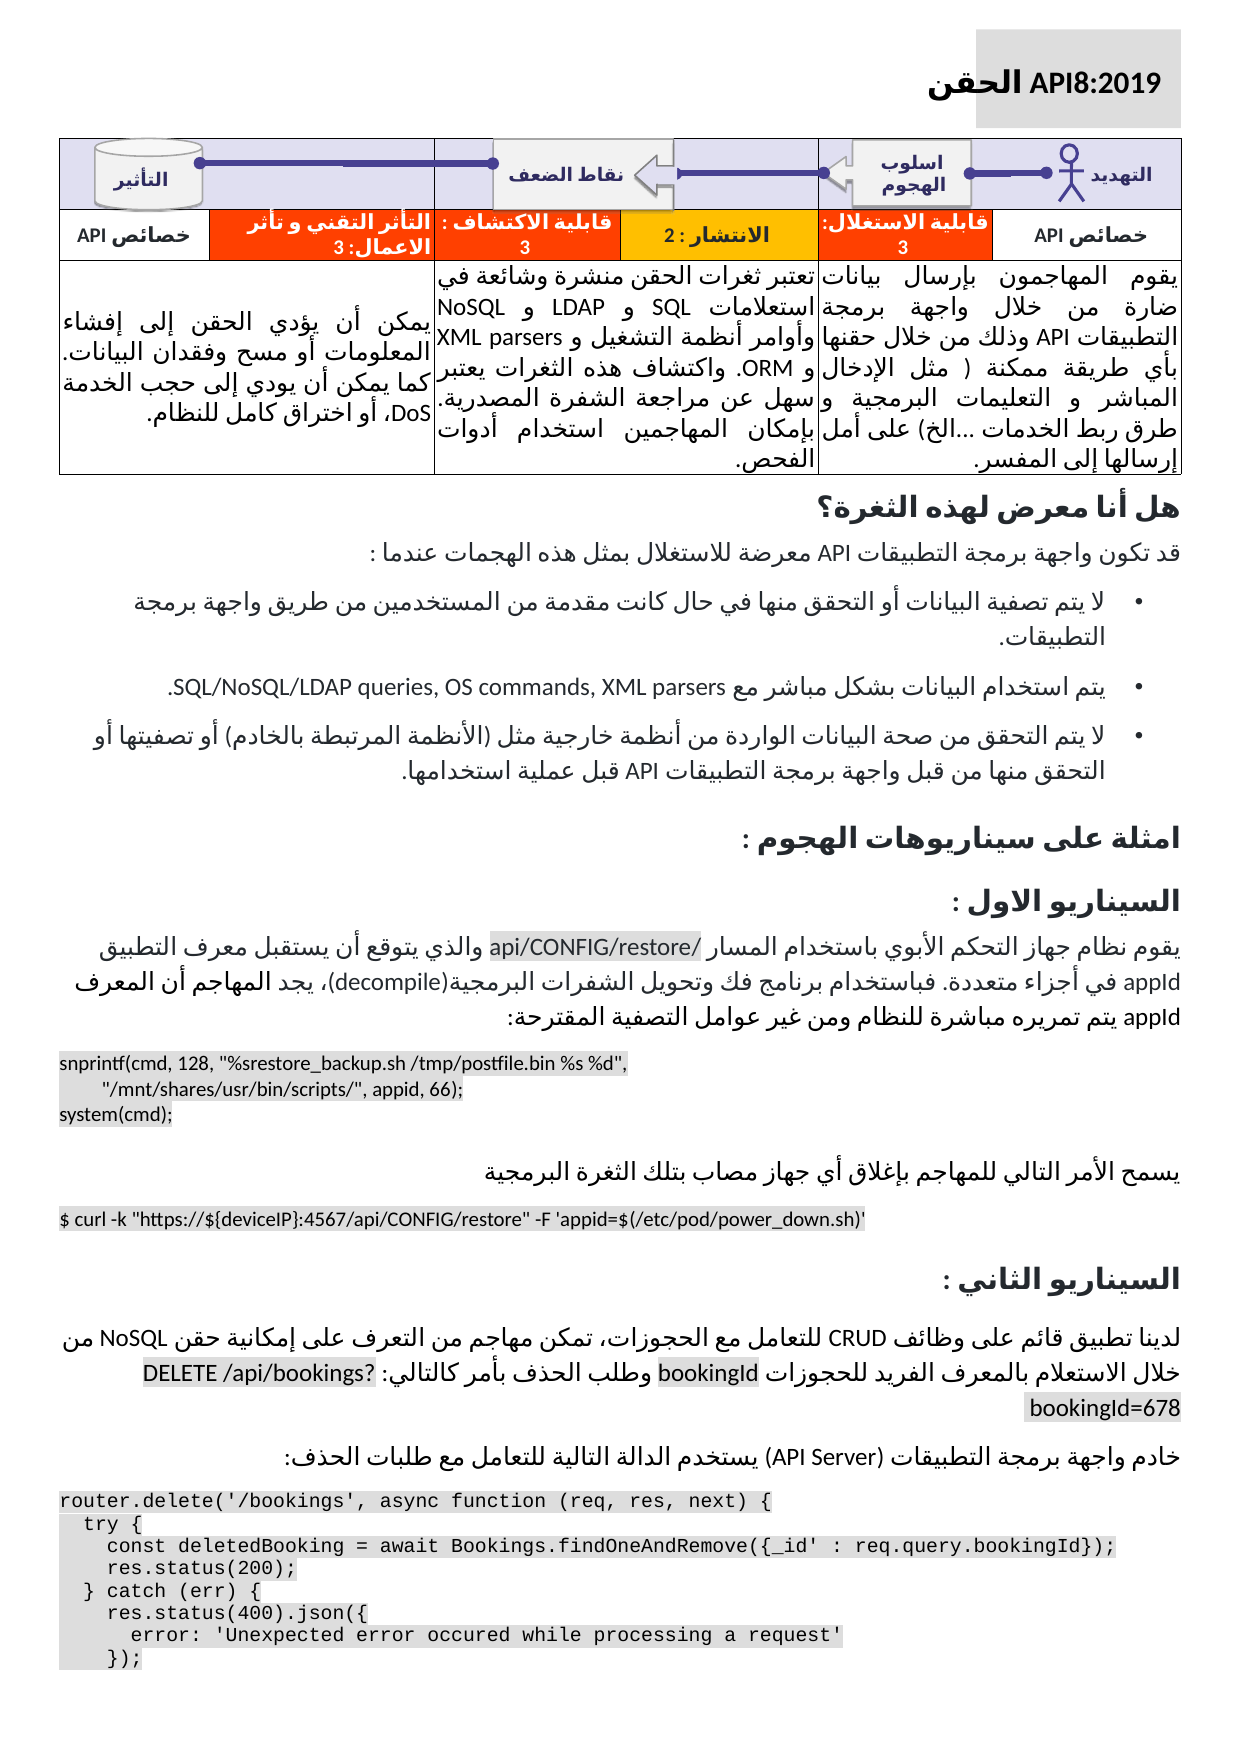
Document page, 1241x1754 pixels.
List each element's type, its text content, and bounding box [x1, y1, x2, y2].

table_header [435, 139, 493, 160]
text "/mnt/shares/usr/bin/scripts/", appid, 66); [59, 1076, 1181, 1101]
table_header [196, 166, 209, 209]
table_header [209, 166, 434, 209]
text snprintf(cmd, 128, "%srestore_backup.sh /tmp/postfile.bin %s %d", [59, 1051, 1181, 1076]
table_cell يقوم المهاجمون بإرسال بيانات ضارة من خلال واجهة برمجة التطبيقات API وذلك من خلال حقنها بأي طريقة ممكنة ( مثل الإدخال المباشر و التعليمات البرمجية و طرق ربط الخدمات ...الخ) على أمل إرسالها إلى المفسر. [819, 261, 1181, 474]
text قد تكون واجهة برمجة التطبيقات API معرضة للاستغلال بمثل هذه الهجمات عندما : [59, 537, 1181, 567]
table_header [819, 178, 851, 209]
table_cell خصائص API [60, 210, 209, 260]
table_cell تعتبر ثغرات الحقن منشرة وشائعة في استعلامات SQL و LDAP و NoSQL وأوامر أنظمة التشغيل و XML parsers و ORM. واكتشاف هذه الثغرات يعتبر سهل عن مراجعة الشفرة المصدرية. بإمكان المهاجمين استخدام أدوات الفحص. [435, 261, 818, 474]
text router.delete('/bookings', async function (req, res, next) { [59, 1491, 1181, 1513]
text خادم واجهة برمجة التطبيقات (API Server) يستخدم الدالة التالية للتعامل مع طلبات الحذف: [59, 1441, 1181, 1472]
table_cell قابلية الاستغلال: 3 [819, 210, 992, 260]
table_header [60, 139, 112, 209]
table_header [185, 139, 209, 160]
subtitle امثلة على سيناريوهات الهجوم : [59, 820, 1181, 856]
subtitle السيناريو الاول : [59, 883, 1181, 918]
table_cell الانتشار : 2 [621, 210, 818, 260]
list لا يتم تصفية البيانات أو التحقق منها في حال كانت مقدمة من المستخدمين من طريق واجهة برمجة التطبيقات. [59, 586, 1144, 652]
table_header [675, 139, 818, 170]
text res.status(400).json({ [59, 1603, 1181, 1625]
table_header [819, 139, 851, 168]
table_header [675, 176, 818, 209]
table_cell خصائص API [993, 210, 1181, 260]
list يتم استخدام البيانات بشكل مباشر مع SQL/NoSQL/LDAP queries, OS commands, XML parsers. [59, 671, 1144, 701]
text يسمح الأمر التالي للمهاجم بإغلاق أي جهاز مصاب بتلك الثغرة البرمجية [59, 1156, 1181, 1187]
text error: 'Unexpected error occured while processing a request' [59, 1625, 1181, 1648]
subtitle هل أنا معرض لهذه الثغرة؟ [59, 488, 1181, 524]
table_header [973, 177, 992, 209]
text يقوم نظام جهاز التحكم الأبوي باستخدام المسار /api/CONFIG/restore والذي يتوقع أن يستقبل معرف التطبيق appId في أجزاء متعددة. فباستخدام برنامج فك وتحويل الشفرات البرمجية(decompile)، يجد المهاجم أن المعرف appId يتم تمريره مباشرة للنظام ومن غير عوامل التصفية المقترحة: [59, 931, 1181, 1031]
table_cell يمكن أن يؤدي الحقن إلى إفشاء المعلومات أو مسح وفقدان البيانات. كما يمكن أن يودي إلى حجب الخدمة DoS، أو اختراق كامل للنظام. [60, 261, 434, 474]
table_header [992, 139, 1181, 209]
table_cell التأثر التقني و تأثر الاعمال: 3 [210, 210, 434, 260]
text السيناريو الثاني : [59, 1261, 1181, 1297]
text const deletedBooking = await Bookings.findOneAndRemove({_id' : req.query.bookingId}); [59, 1536, 1181, 1558]
table_cell قابلية الاكتشاف : 3 [435, 210, 620, 260]
text $ curl -k "https://${deviceIP}:4567/api/CONFIG/restore" -F 'appid=$(/etc/pod/power_down.sh)' [59, 1206, 1181, 1231]
text try { [59, 1513, 1181, 1536]
list لا يتم التحقق من صحة البيانات الواردة من أنظمة خارجية مثل (الأنظمة المرتبطة بالخادم) أو تصفيتها أو التحقق منها من قبل واجهة برمجة التطبيقات API قبل عملية استخدامها. [59, 721, 1144, 786]
text system(cmd); [59, 1101, 1181, 1127]
text } catch (err) { [59, 1581, 1181, 1603]
text res.status(200); [59, 1558, 1181, 1581]
table_header [209, 139, 434, 160]
text }); [59, 1648, 1181, 1670]
table_header [973, 139, 992, 170]
text لدينا تطبيق قائم على وظائف CRUD للتعامل مع الحجوزات، تمكن مهاجم من التعرف على إمكانية حقن NoSQL من خلال الاستعلام بالمعرف الفريد للحجوزات bookingId وطلب الحذف بأمر كالتالي: DELETE /api/bookings?bookingId=678 [59, 1322, 1181, 1422]
table_header [435, 167, 492, 209]
